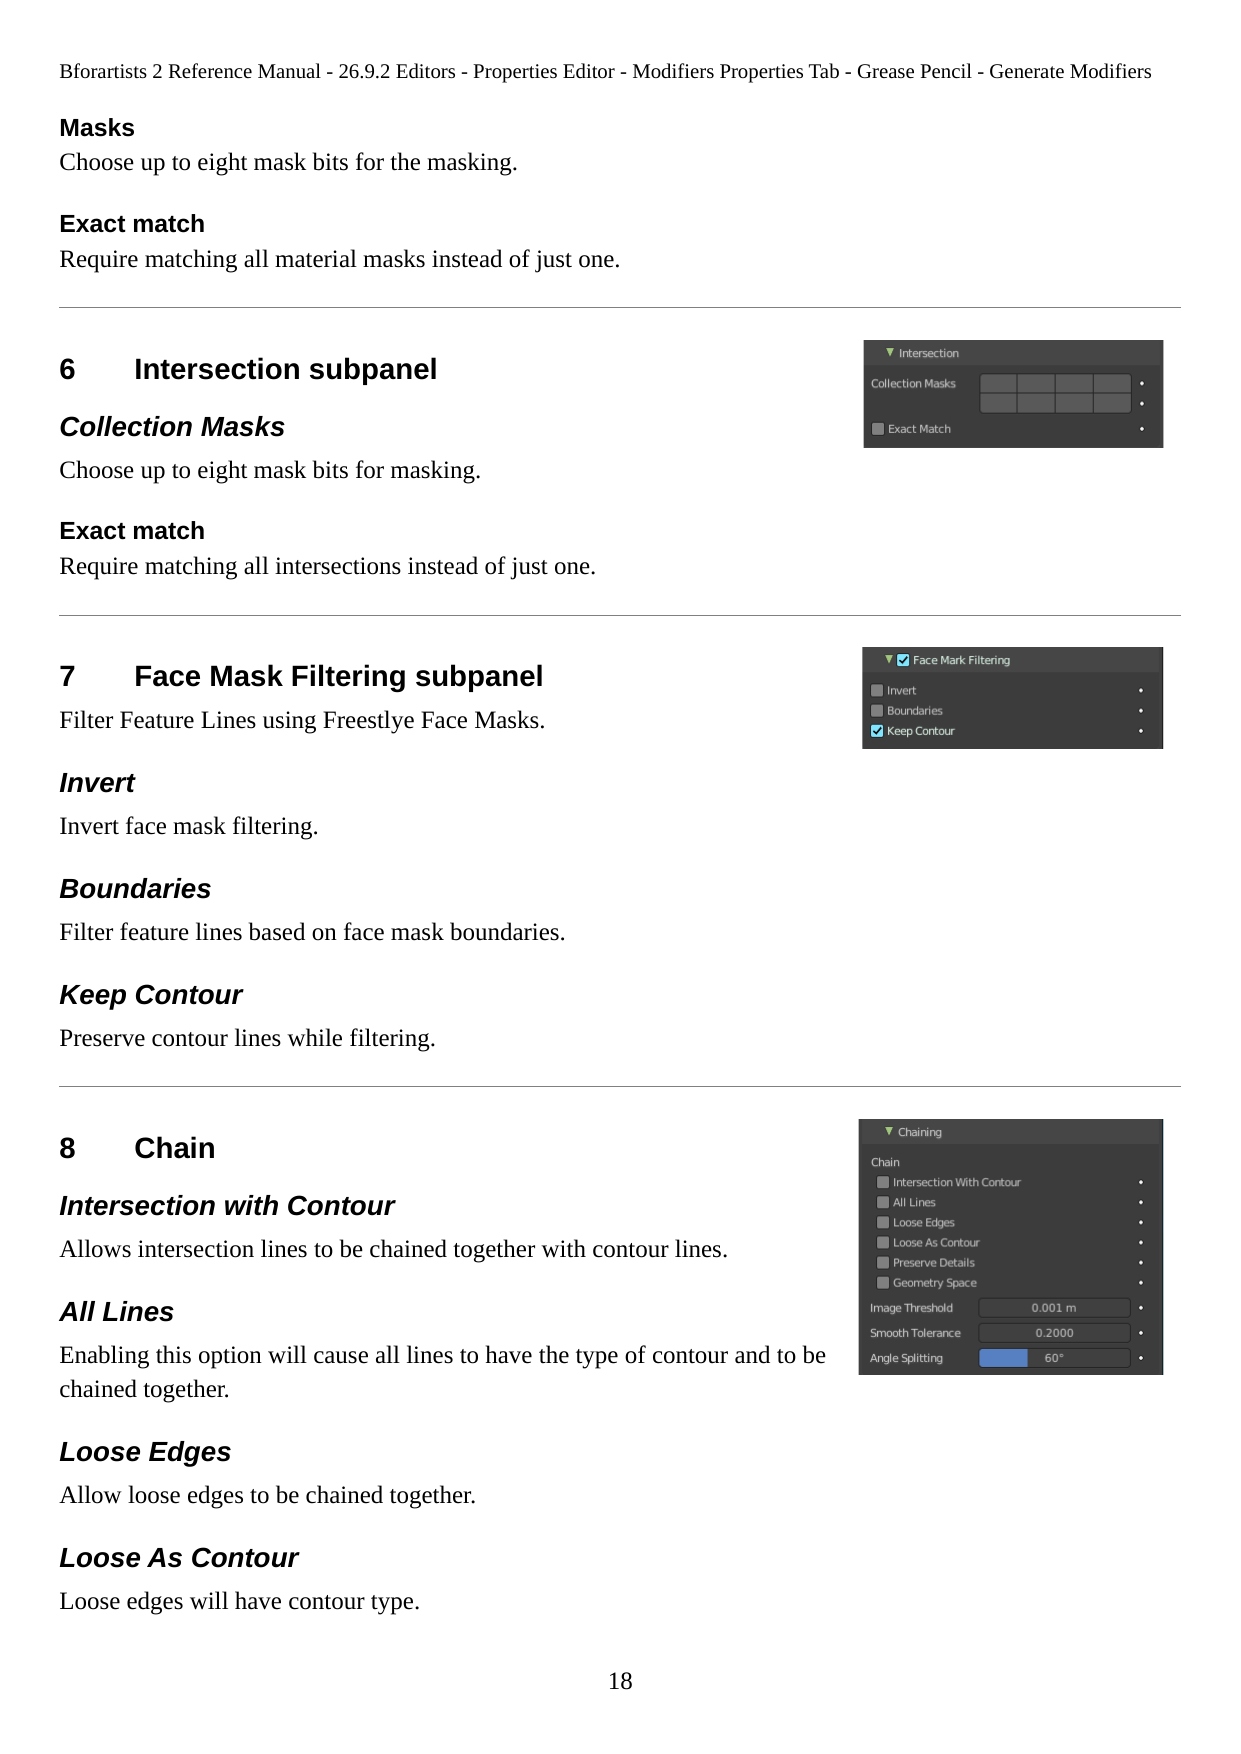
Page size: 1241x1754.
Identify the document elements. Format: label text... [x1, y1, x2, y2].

subtitle [1164, 1131, 1181, 1164]
subtitle [1164, 1189, 1181, 1221]
text Choose up to eight mask bits for masking. [59, 455, 1181, 483]
subtitle Exact match [59, 516, 1181, 545]
subtitle Exact match [59, 209, 1181, 237]
subtitle Intersection with Contour [59, 1189, 858, 1221]
text Allows intersection lines to be chained together with contour lines. [59, 1234, 858, 1263]
text Enabling this option will cause all lines to have the type of contour and to be chained together. [59, 1340, 1181, 1403]
subtitle Keep Contour [59, 978, 1181, 1010]
text Filter feature lines based on face mask boundaries. [59, 917, 1181, 946]
subtitle [1164, 659, 1181, 693]
subtitle [1164, 410, 1181, 442]
subtitle Boundaries [59, 873, 1181, 904]
subtitle [1164, 1295, 1181, 1327]
text Require matching all intersections instead of just one. [59, 551, 1181, 580]
text Invert face mask filtering. [59, 811, 1181, 840]
text Preserve contour lines while filtering. [59, 1023, 1181, 1052]
text Allow loose edges to be chained together. [59, 1480, 1181, 1509]
text Filter Feature Lines using Freestlye Face Masks. [59, 705, 862, 734]
subtitle Loose Edges [59, 1436, 1181, 1468]
text Choose up to eight mask bits for the masking. [59, 147, 1181, 176]
picture [862, 647, 1164, 749]
subtitle Face Mask Filtering subpanel [59, 659, 862, 693]
subtitle Collection Masks [59, 410, 863, 442]
subtitle Masks [59, 113, 1181, 141]
subtitle Invert [59, 767, 1181, 798]
subtitle [1164, 352, 1181, 385]
picture [863, 340, 1164, 448]
subtitle Intersection subpanel [59, 352, 863, 385]
subtitle All Lines [59, 1295, 858, 1327]
subtitle Loose As Contour [59, 1542, 1181, 1574]
subtitle Chain [59, 1131, 858, 1164]
text Loose edges will have contour type. [59, 1586, 1181, 1615]
picture [858, 1119, 1164, 1375]
text Require matching all material masks instead of just one. [59, 244, 1181, 272]
